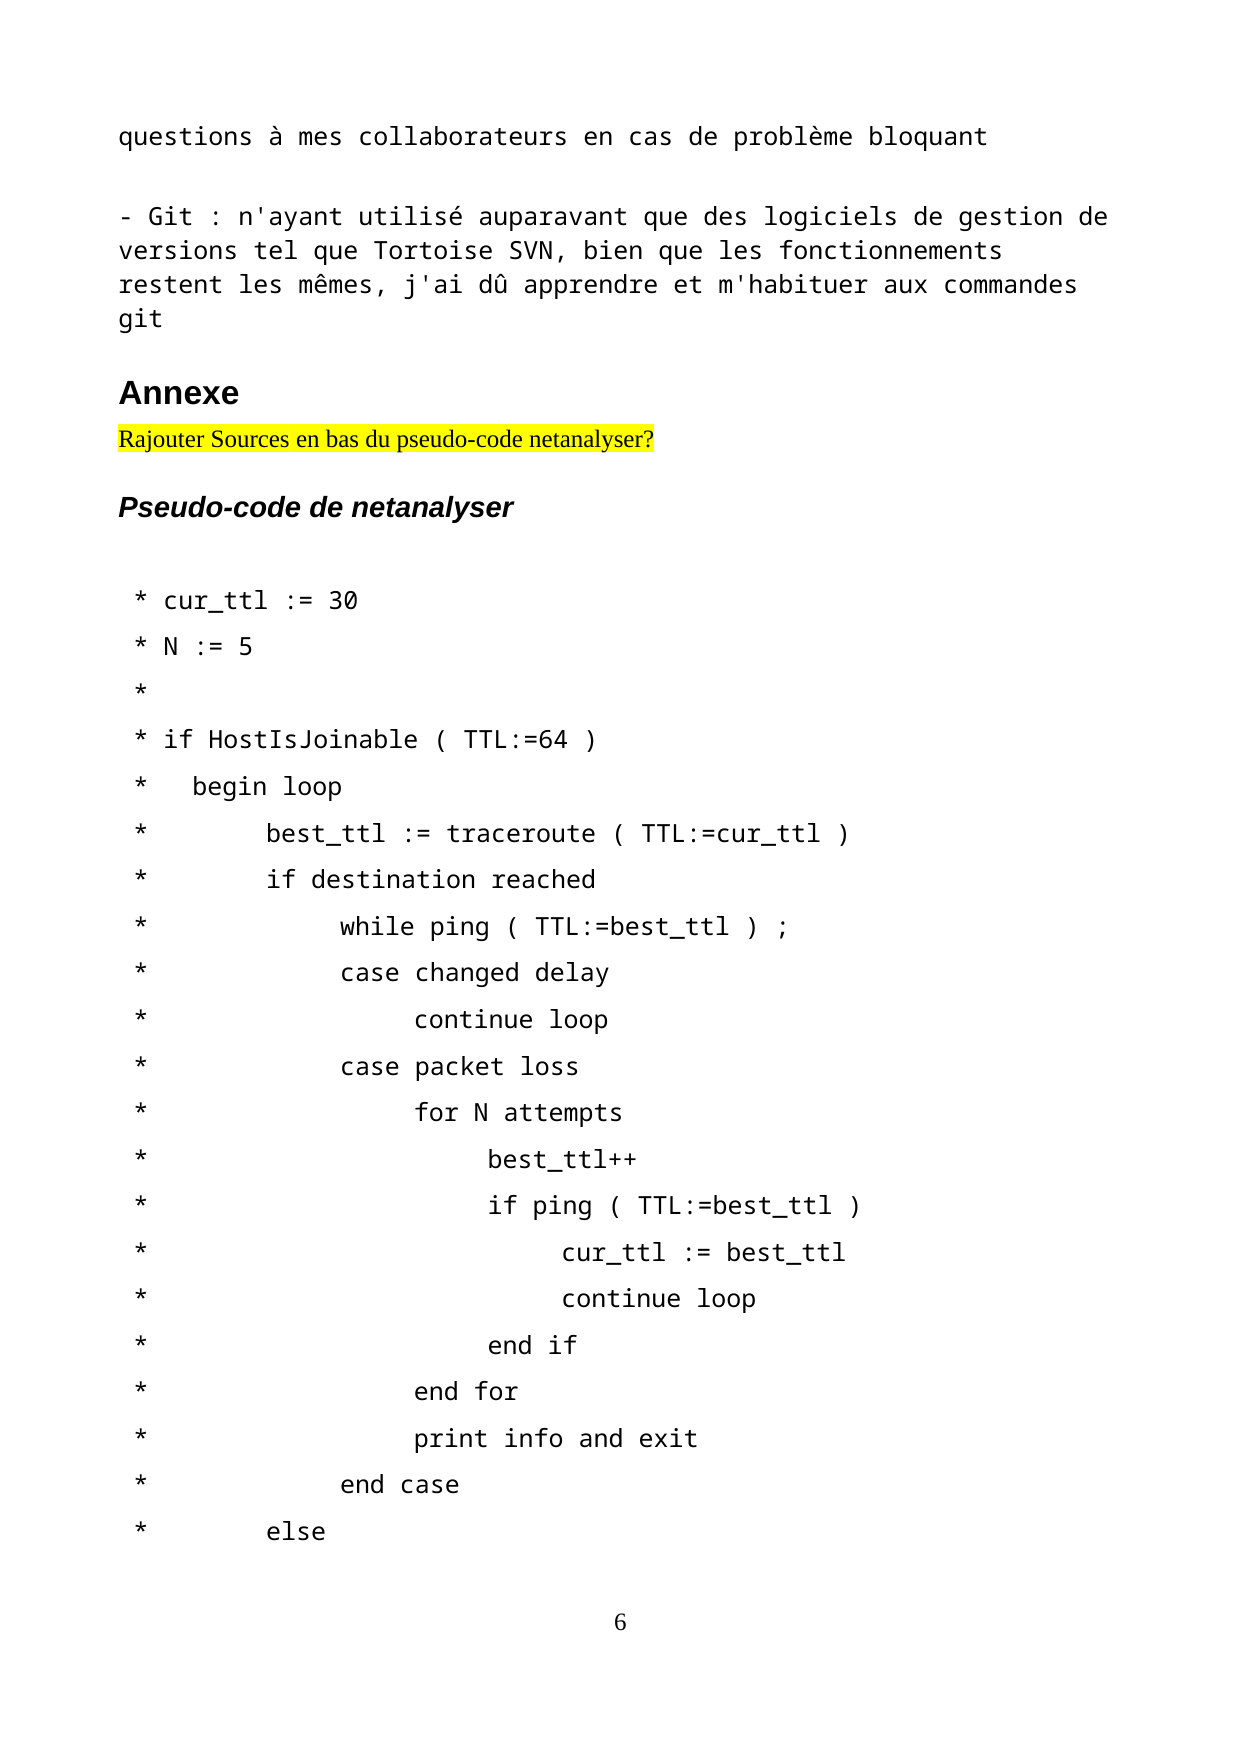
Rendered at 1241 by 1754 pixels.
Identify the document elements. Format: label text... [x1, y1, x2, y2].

text * cur_ttl := 30 [118, 582, 1122, 617]
text * [118, 676, 1122, 710]
text * case packet loss [118, 1048, 1122, 1082]
text questions à mes collaborateurs en cas de problème bloquant [118, 118, 1122, 186]
text - Git : n'ayant utilisé auparavant que des logiciels de gestion de versions tel que Tortoise SVN, bien que les fonctionnements restent les mêmes, j'ai dû apprendre et m'habituer aux commandes git [118, 199, 1122, 335]
text * best_ttl := traceroute ( TTL:=cur_ttl ) [118, 815, 1122, 849]
text * best_ttl++ [118, 1141, 1122, 1175]
text * end for [118, 1374, 1122, 1408]
text * if HostIsJoinable ( TTL:=64 ) [118, 722, 1122, 756]
text * begin loop [118, 769, 1122, 803]
text * if ping ( TTL:=best_ttl ) [118, 1188, 1122, 1222]
text * cur_ttl := best_ttl [118, 1234, 1122, 1268]
text * N := 5 [118, 629, 1122, 663]
subtitle Annexe [118, 372, 1122, 411]
text * case changed delay [118, 955, 1122, 989]
text * else [118, 1514, 1122, 1548]
text Rajouter Sources en bas du pseudo-code netanalyser? [118, 424, 1122, 452]
text * print info and exit [118, 1421, 1122, 1455]
text * if destination reached [118, 862, 1122, 896]
text * end case [118, 1467, 1122, 1501]
text * while ping ( TTL:=best_ttl ) ; [118, 908, 1122, 942]
text * continue loop [118, 1281, 1122, 1315]
text * for N attempts [118, 1095, 1122, 1129]
subtitle Pseudo-code de netanalyser [118, 490, 1122, 523]
text * continue loop [118, 1002, 1122, 1036]
text * end if [118, 1327, 1122, 1362]
